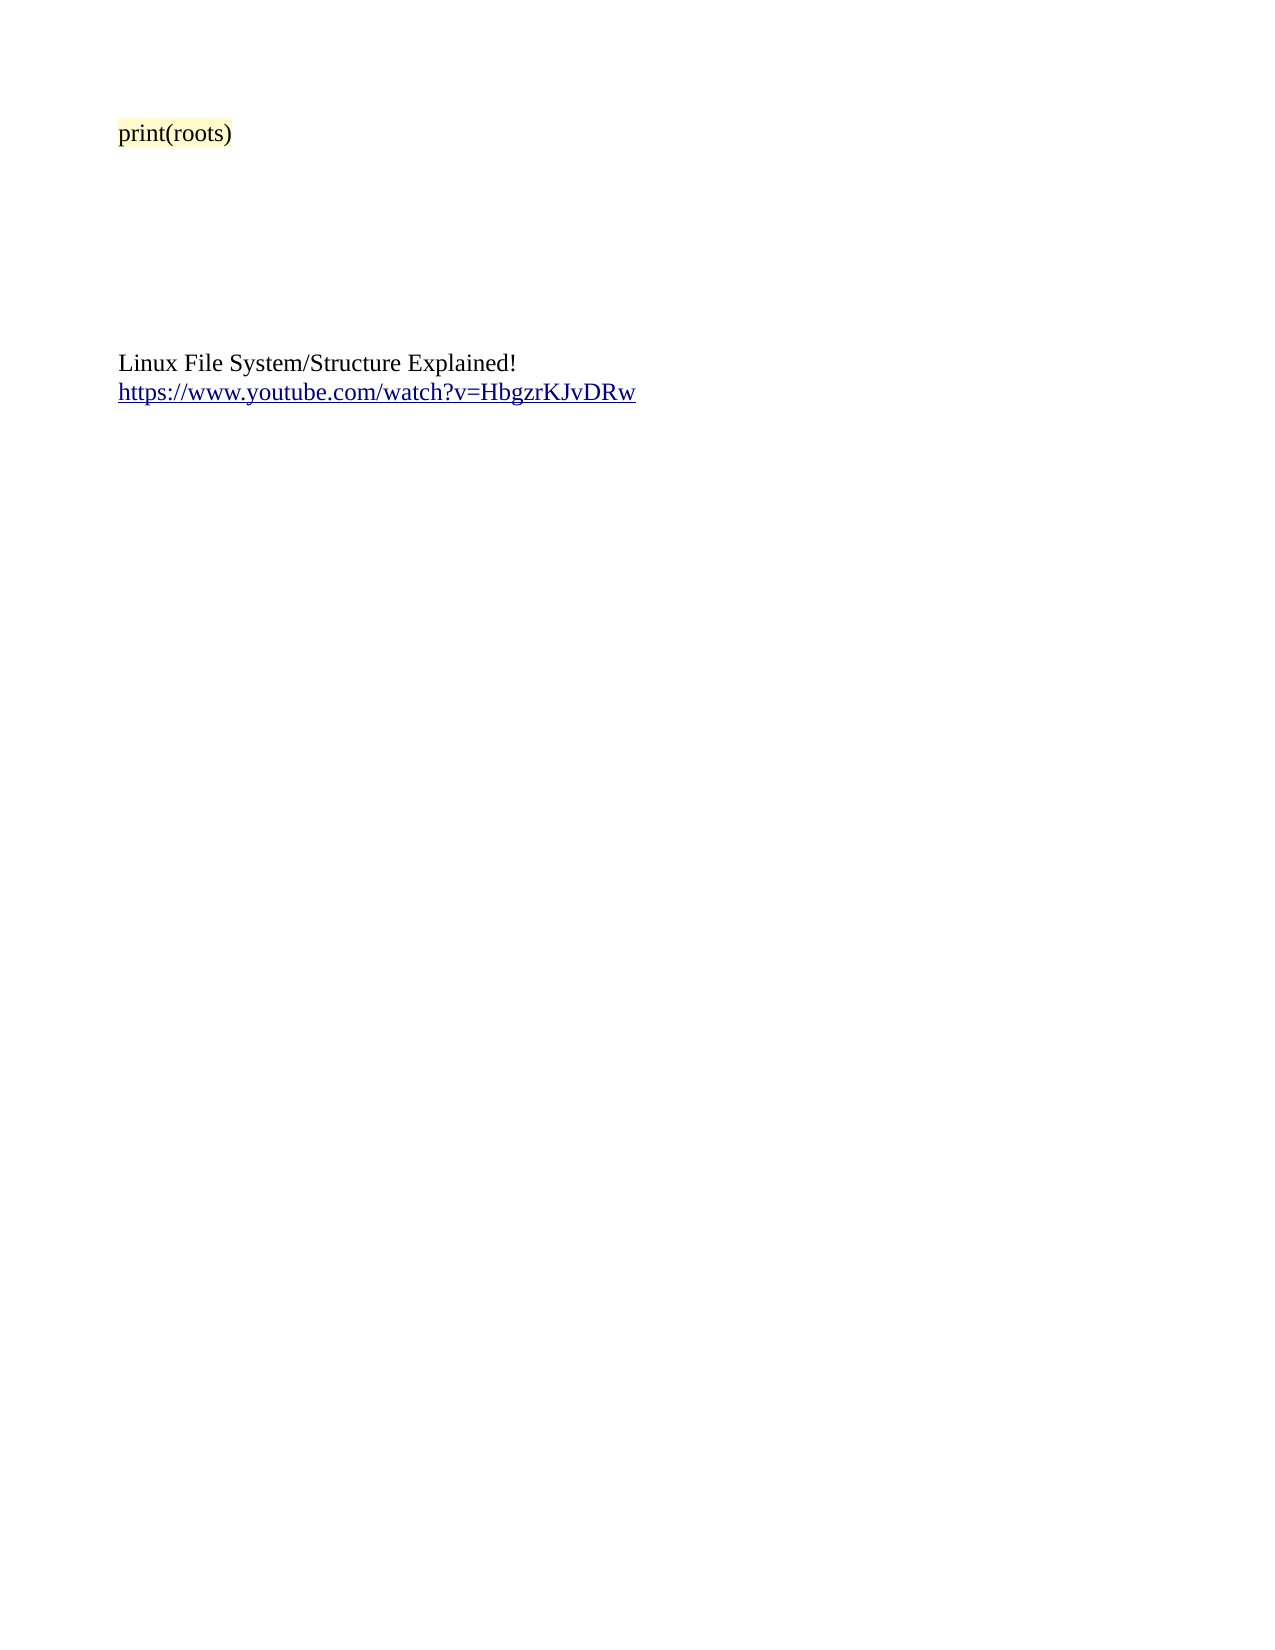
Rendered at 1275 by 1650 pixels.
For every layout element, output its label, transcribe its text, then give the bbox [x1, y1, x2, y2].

text Linux File System/Structure Explained! [118, 348, 1157, 377]
text print(roots) [118, 118, 1157, 147]
text https://www.youtube.com/watch?v=HbgzrKJvDRw [118, 377, 1157, 406]
